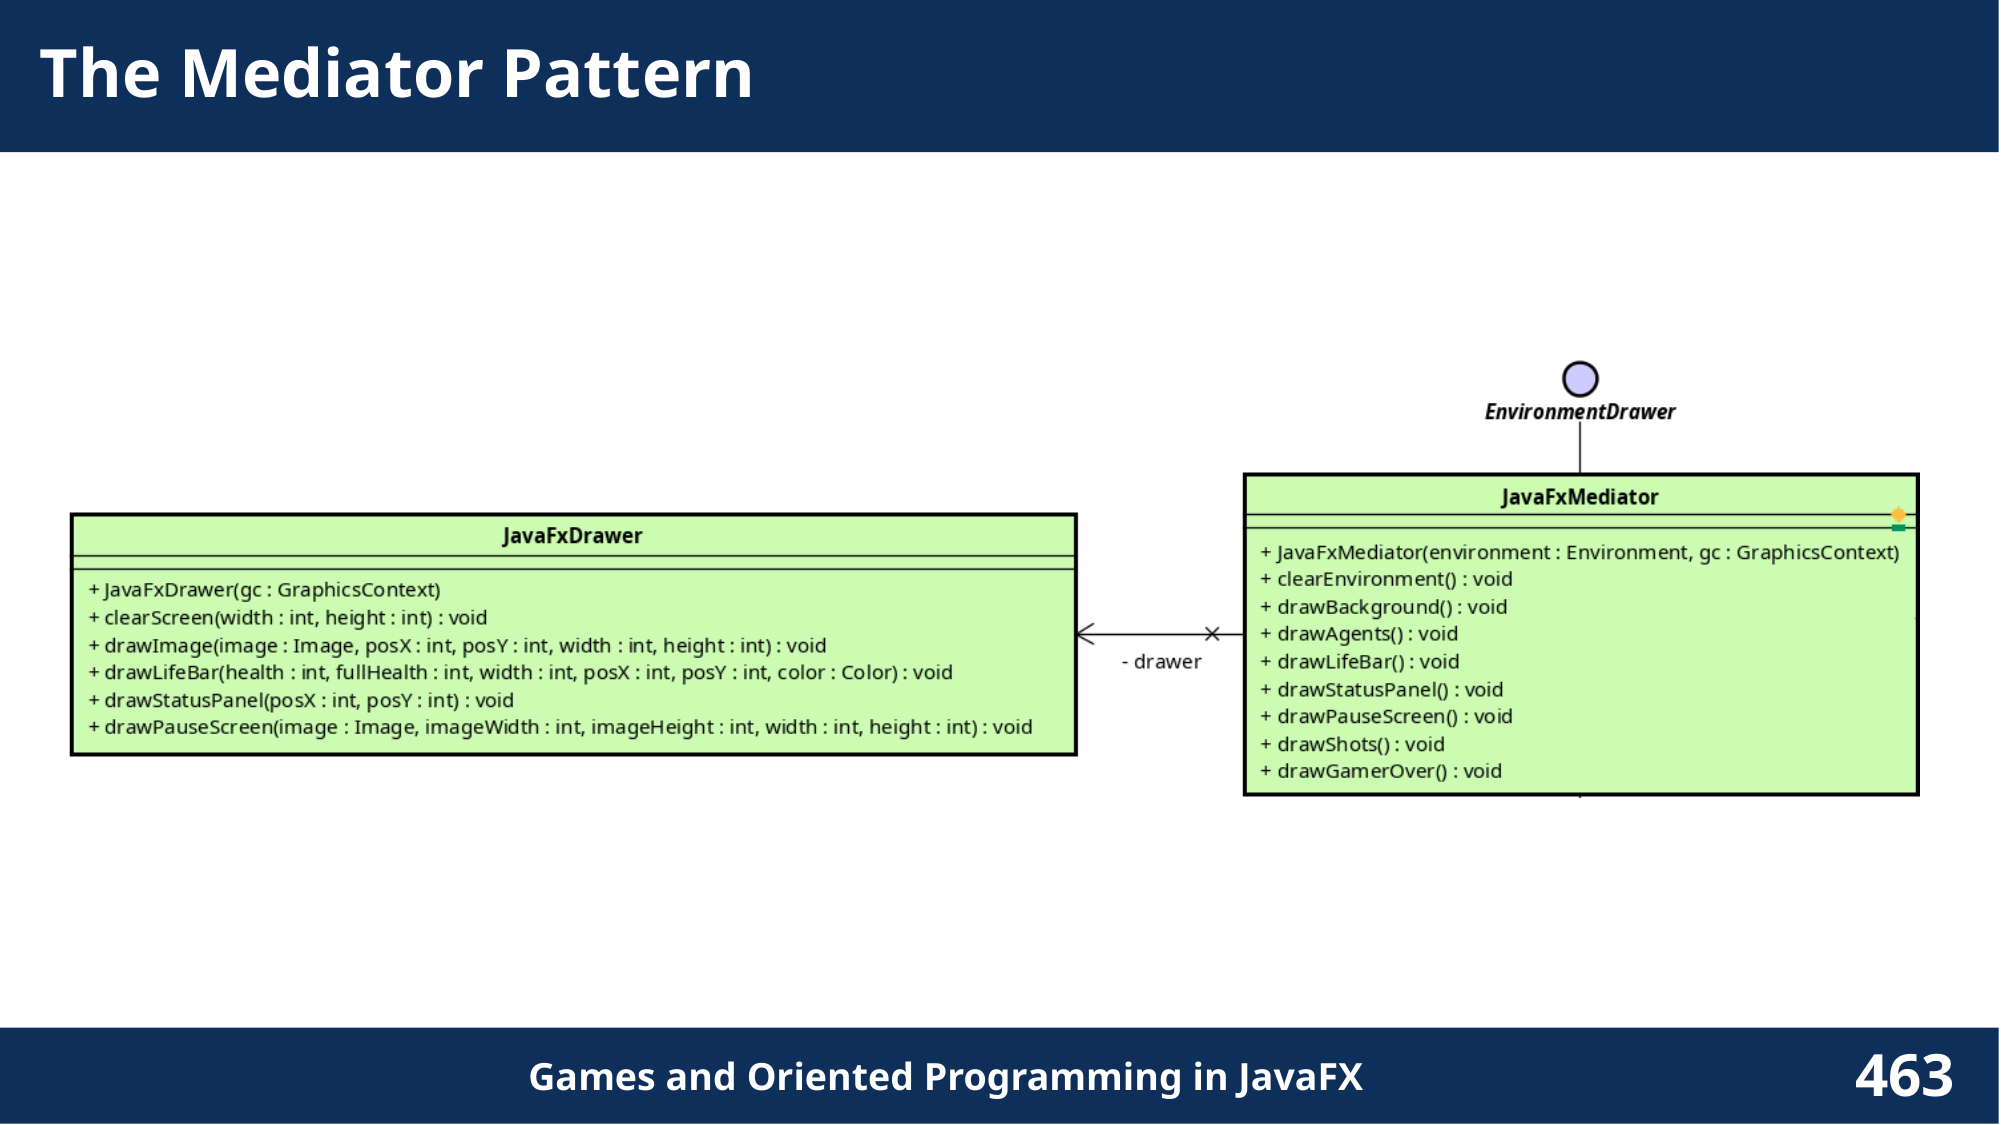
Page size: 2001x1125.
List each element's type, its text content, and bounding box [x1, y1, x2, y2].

picture [66, 334, 1920, 798]
text_box The Mediator Pattern [25, 23, 1999, 119]
